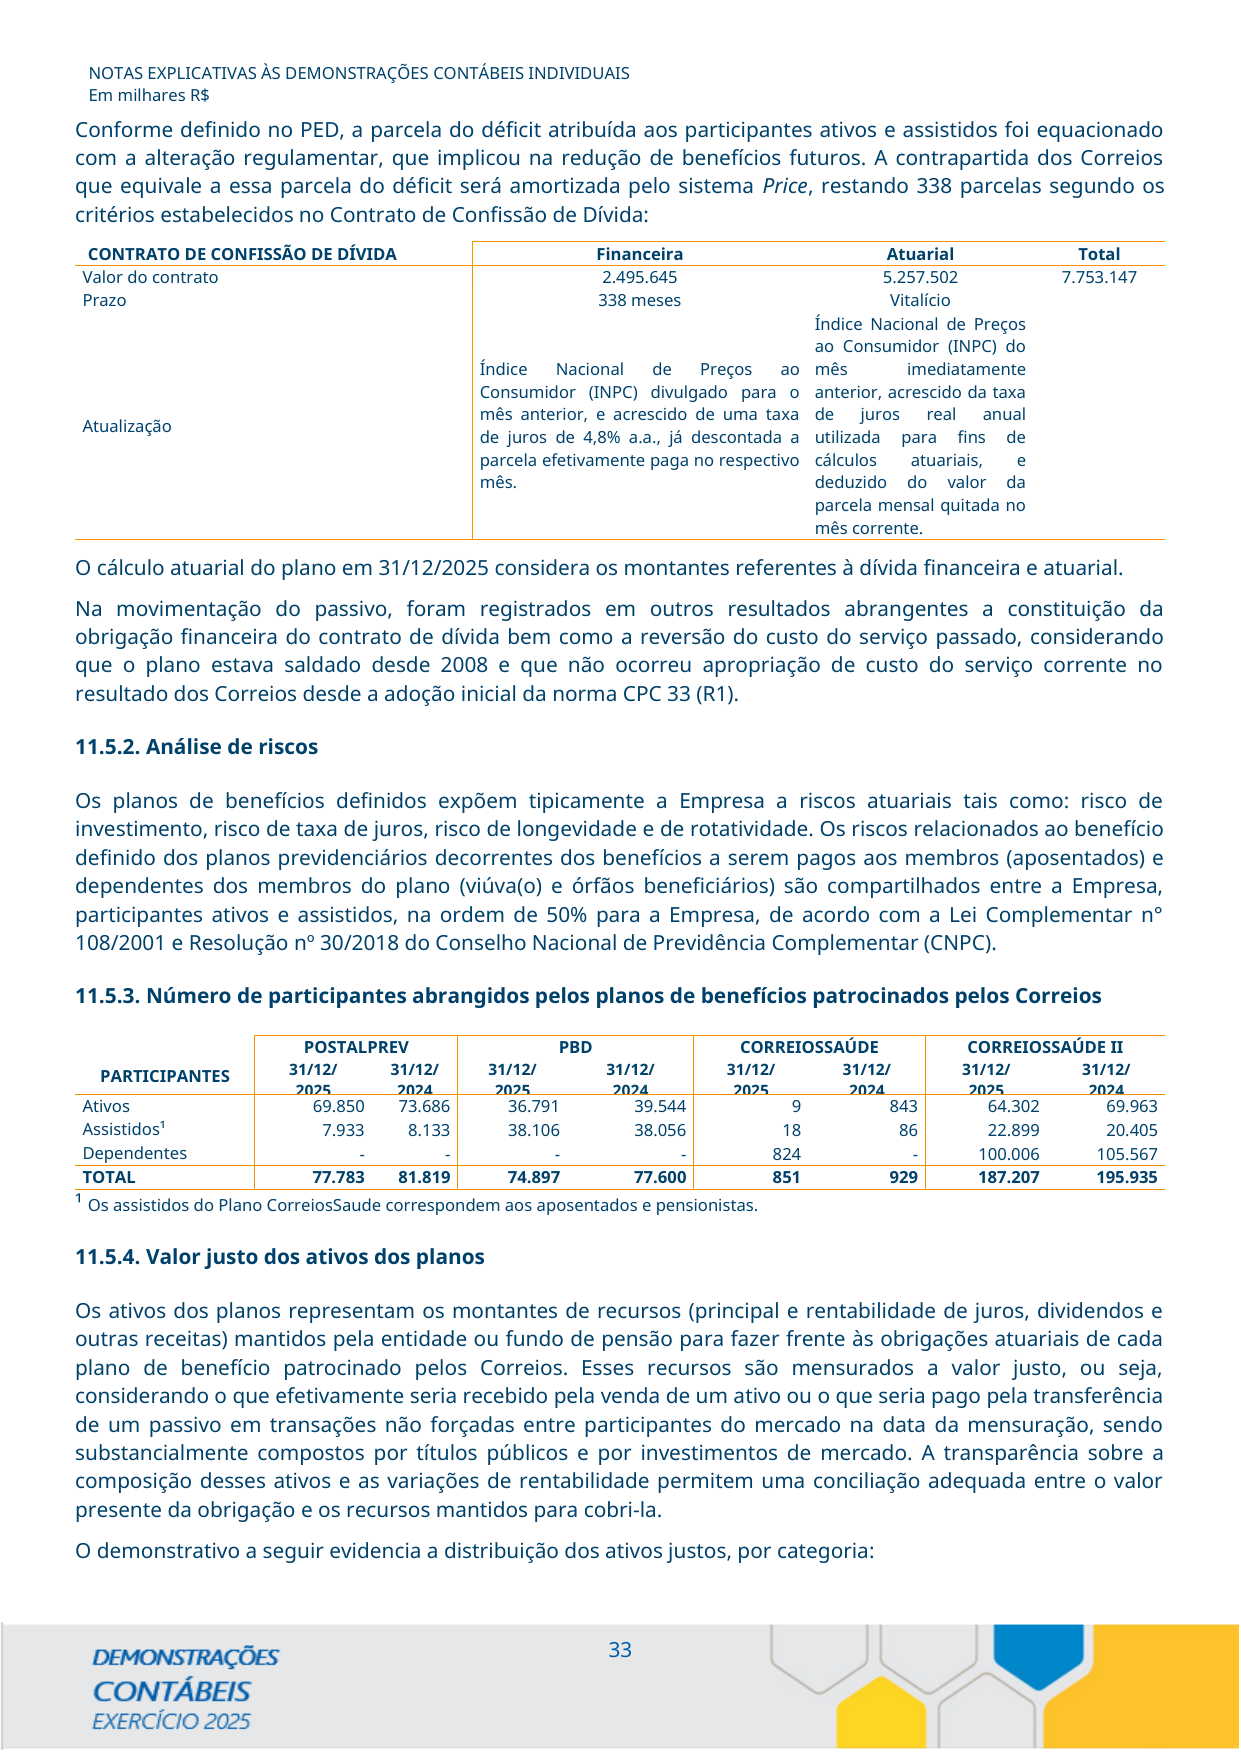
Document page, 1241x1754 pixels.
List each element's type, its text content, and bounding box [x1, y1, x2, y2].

text O demonstrativo a seguir evidencia a distribuição dos ativos justos, por categoria: [75, 1536, 1165, 1564]
table_cell 74.897 [458, 1166, 567, 1188]
table_cell 9 [694, 1095, 808, 1118]
table_cell 105.567 [1047, 1141, 1165, 1165]
text Conforme definido no PED, a parcela do déficit atribuída aos participantes ativos e assistidos foi equacionado com a alteração regulamentar, que implicou na redução de benefícios futuros. A contrapartida dos Correios que equivale a essa parcela do déficit será amortizada pelo sistema Price, restando 338 parcelas segundo os critérios estabelecidos no Contrato de Confissão de Dívida: [75, 115, 1165, 228]
table_cell 64.302 [926, 1095, 1047, 1118]
table_header POSTALPREV [255, 1036, 457, 1059]
table_cell 8.133 [372, 1118, 457, 1141]
table_cell - [255, 1141, 372, 1165]
table_header PBD [458, 1036, 693, 1059]
table_cell 31/12/ 2025 [694, 1059, 808, 1094]
table_cell Ativos [75, 1095, 254, 1118]
text Os ativos dos planos representam os montantes de recursos (principal e rentabilidade de juros, dividendos e outras receitas) mantidos pela entidade ou fundo de pensão para fazer frente às obrigações atuariais de cada plano de benefício patrocinado pelos Correios. Esses recursos são mensurados a valor justo, ou seja, considerando o que efetivamente seria recebido pela venda de um ativo ou o que seria pago pela transferência de um passivo em transações não forçadas entre participantes do mercado na data da mensuração, sendo substancialmente compostos por títulos públicos e por investimentos de mercado. A transparência sobre a composição desses ativos e as variações de rentabilidade permitem uma conciliação adequada entre o valor presente da obrigação e os recursos mantidos para cobri-la. [75, 1296, 1165, 1523]
table_header CORREIOSSAÚDE [694, 1036, 925, 1059]
table_cell 100.006 [926, 1141, 1047, 1165]
table_cell 851 [694, 1166, 808, 1188]
text O cálculo atuarial do plano em 31/12/2025 considera os montantes referentes à dívida financeira e atuarial. [75, 553, 1165, 581]
subtitle Valor justo dos ativos dos planos [75, 1242, 1165, 1271]
table_header Atuarial [807, 242, 1033, 265]
table_cell - [808, 1141, 925, 1165]
table_cell 20.405 [1047, 1118, 1165, 1141]
table_cell TOTAL [75, 1166, 254, 1188]
table_cell - [567, 1141, 693, 1165]
table_cell 81.819 [372, 1166, 457, 1188]
table_cell 86 [808, 1118, 925, 1141]
table_cell 5.257.502 [807, 266, 1033, 288]
table_cell 7.933 [255, 1118, 372, 1141]
table_header CORREIOSSAÚDE II [926, 1036, 1165, 1059]
table_cell 2.495.645 [473, 266, 807, 288]
table_cell Índice Nacional de Preços ao Consumidor (INPC) do mês imediatamente anterior, acrescido da taxa de juros real anual utilizada para fins de cálculos atuariais, e deduzido do valor da parcela mensal quitada no mês corrente. [807, 312, 1033, 539]
table_cell 31/12/ 2025 [458, 1059, 567, 1094]
table_cell [1034, 289, 1165, 312]
table_cell 929 [808, 1166, 925, 1188]
table_cell Atualização [75, 312, 472, 539]
table_cell 824 [694, 1141, 808, 1165]
table_cell Índice Nacional de Preços ao Consumidor (INPC) divulgado para o mês anterior, e acrescido de uma taxa de juros de 4,8% a.a., já descontada a parcela efetivamente paga no respectivo mês. [473, 312, 807, 539]
table_cell 69.963 [1047, 1095, 1165, 1118]
table_cell 338 meses [473, 289, 807, 312]
table_cell - [458, 1141, 567, 1165]
table_cell Prazo [75, 289, 472, 312]
table_cell 843 [808, 1095, 925, 1118]
table_cell 39.544 [567, 1095, 693, 1118]
table_cell 38.106 [458, 1118, 567, 1141]
table_cell - [372, 1141, 457, 1165]
table_header CONTRATO DE CONFISSÃO DE DÍVIDA [75, 241, 472, 265]
text Os planos de benefícios definidos expõem tipicamente a Empresa a riscos atuariais tais como: risco de investimento, risco de taxa de juros, risco de longevidade e de rotatividade. Os riscos relacionados ao benefício definido dos planos previdenciários decorrentes dos benefícios a serem pagos aos membros (aposentados) e dependentes dos membros do plano (viúva(o) e órfãos beneficiários) são compartilhados entre a Empresa, participantes ativos e assistidos, na ordem de 50% para a Empresa, de acordo com a Lei Complementar n° 108/2001 e Resolução nº 30/2018 do Conselho Nacional de Previdência Complementar (CNPC). [75, 786, 1165, 957]
table_header [75, 1035, 254, 1059]
table_cell PARTICIPANTES [75, 1059, 254, 1094]
table_cell 7.753.147 [1034, 266, 1165, 288]
table_cell 77.600 [567, 1166, 693, 1188]
table_cell 31/12/ 2024 [372, 1059, 457, 1094]
table_cell 195.935 [1047, 1166, 1165, 1188]
table_cell Assistidos¹ [75, 1118, 254, 1141]
text Na movimentação do passivo, foram registrados em outros resultados abrangentes a constituição da obrigação financeira do contrato de dívida bem como a reversão do custo do serviço passado, considerando que o plano estava saldado desde 2008 e que não ocorreu apropriação de custo do serviço corrente no resultado dos Correios desde a adoção inicial da norma CPC 33 (R1). [75, 594, 1165, 707]
subtitle Número de participantes abrangidos pelos planos de benefícios patrocinados pelos Correios [75, 982, 1165, 1010]
table_cell 73.686 [372, 1095, 457, 1118]
table_cell 187.207 [926, 1166, 1047, 1188]
table_cell 31/12/ 2025 [255, 1059, 372, 1094]
table_cell 31/12/ 2024 [808, 1059, 925, 1094]
subtitle Análise de riscos [75, 732, 1165, 761]
table_cell 31/12/ 2025 [926, 1059, 1047, 1094]
table_cell 22.899 [926, 1118, 1047, 1141]
table_cell 31/12/ 2024 [1047, 1059, 1165, 1094]
text ¹ Os assistidos do Plano CorreiosSaude correspondem aos aposentados e pensionistas. [75, 1190, 1165, 1217]
table_cell 77.783 [255, 1166, 372, 1188]
table_cell 36.791 [458, 1095, 567, 1118]
table_cell Dependentes [75, 1141, 254, 1165]
table_cell Vitalício [807, 289, 1033, 312]
table_cell 69.850 [255, 1095, 372, 1118]
table_cell 38.056 [567, 1118, 693, 1141]
table_cell Valor do contrato [75, 266, 472, 288]
picture [0, 1622, 1239, 1750]
table_header Total [1034, 242, 1165, 265]
table_cell 18 [694, 1118, 808, 1141]
table_header Financeira [473, 242, 807, 265]
table_cell 31/12/ 2024 [567, 1059, 693, 1094]
table_cell [1034, 312, 1165, 539]
